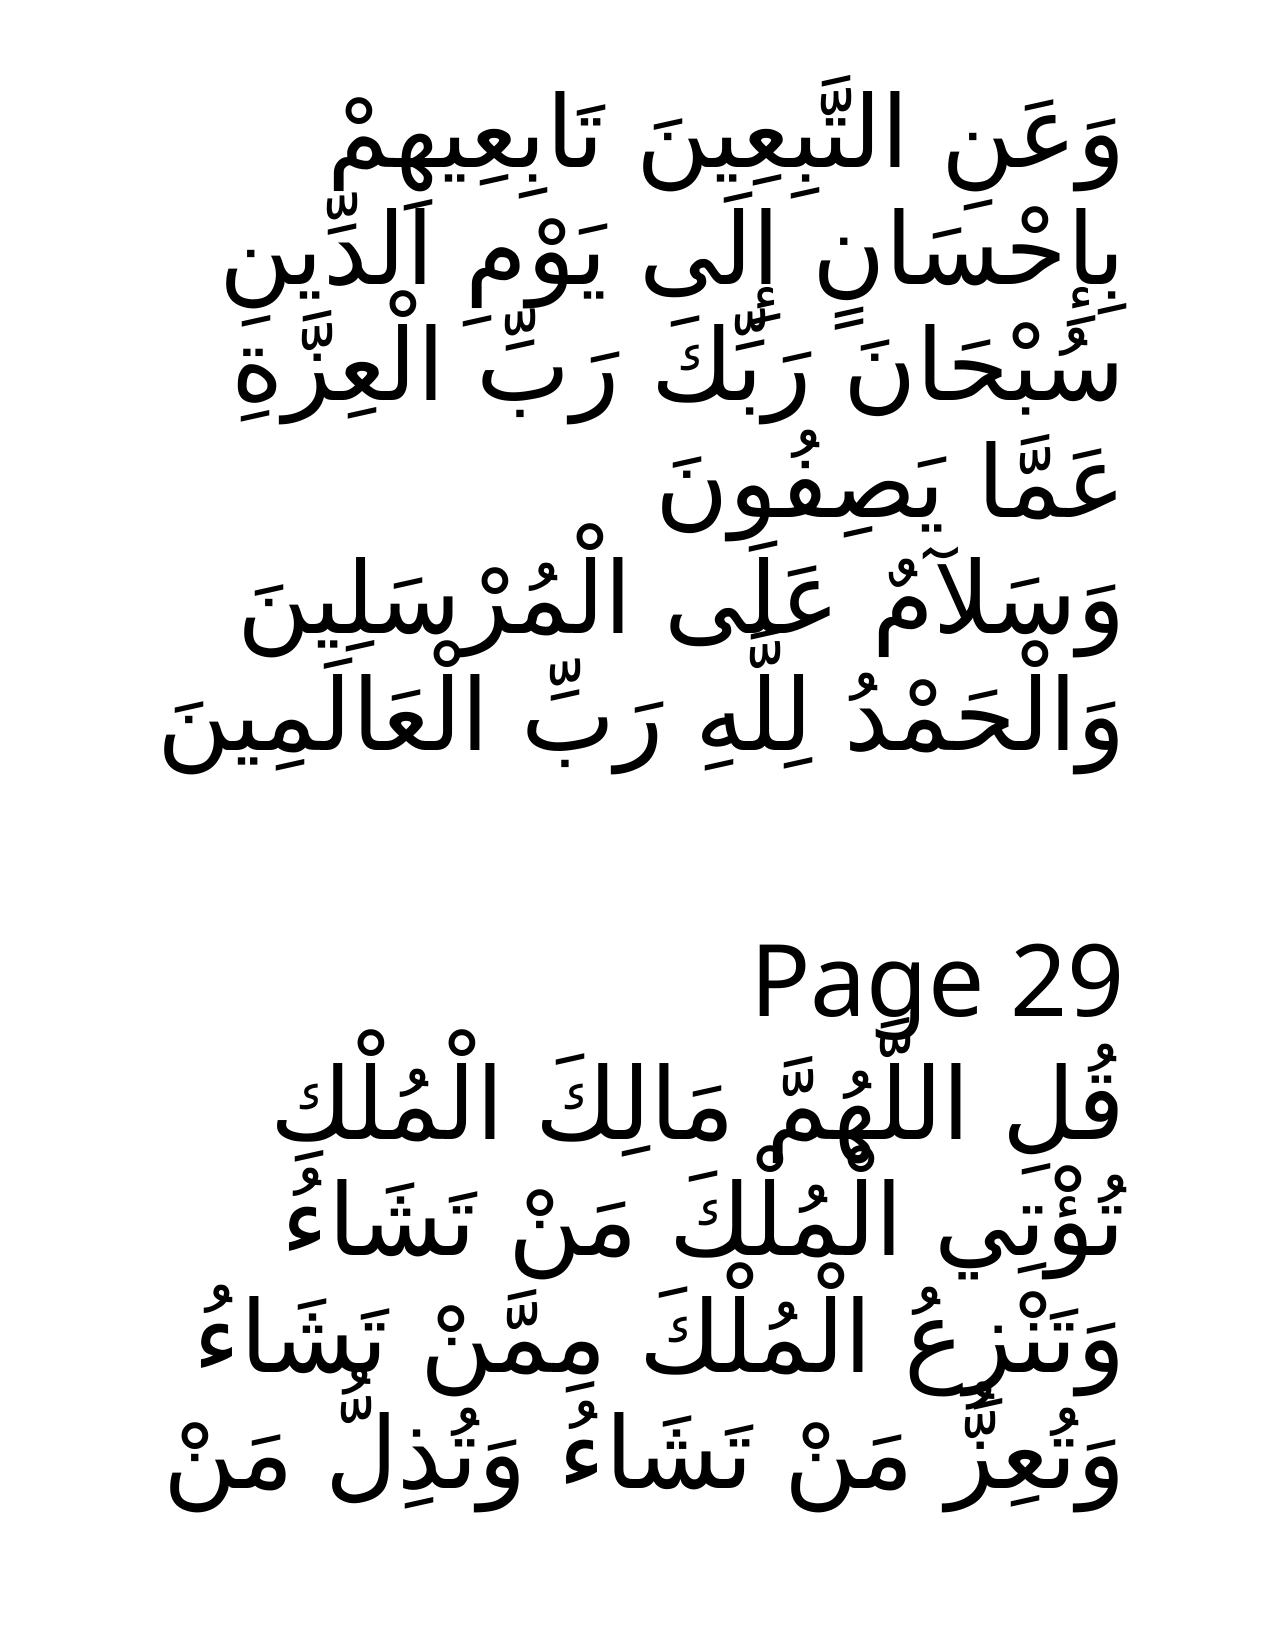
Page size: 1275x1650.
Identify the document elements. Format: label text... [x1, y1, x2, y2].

text سُبْحَانَ رَبِّكَ رَبِّ الْعِزَّةِ عَمَّا يَصِفُونَ [150, 308, 1125, 541]
text وَالْحَمْدُ لِلَّهِ رَبِّ الْعَالَمِينَ [150, 657, 1125, 774]
text وَسَلآمٌ عَلَى الْمُرْسَلِينَ [150, 541, 1125, 657]
text قُلِ اللَّهُمَّ مَالِكَ الْمُلْكِ تُؤْتِي الْمُلْكَ مَنْ تَشَاءُ وَتَنْزِعُ الْمُلْكَ مِمَّنْ تَشَاءُ وَتُعِزُّ مَنْ تَشَاءُ وَتُذِلُّ مَنْ [150, 1046, 1125, 1512]
text وَعَنِ التَّبِعِينَ تَابِعِيهِمْ بِإِحْسَانٍ إِلَى يَوْمِ الدِّينِ [150, 75, 1125, 308]
text Page 29 [150, 910, 1125, 1046]
